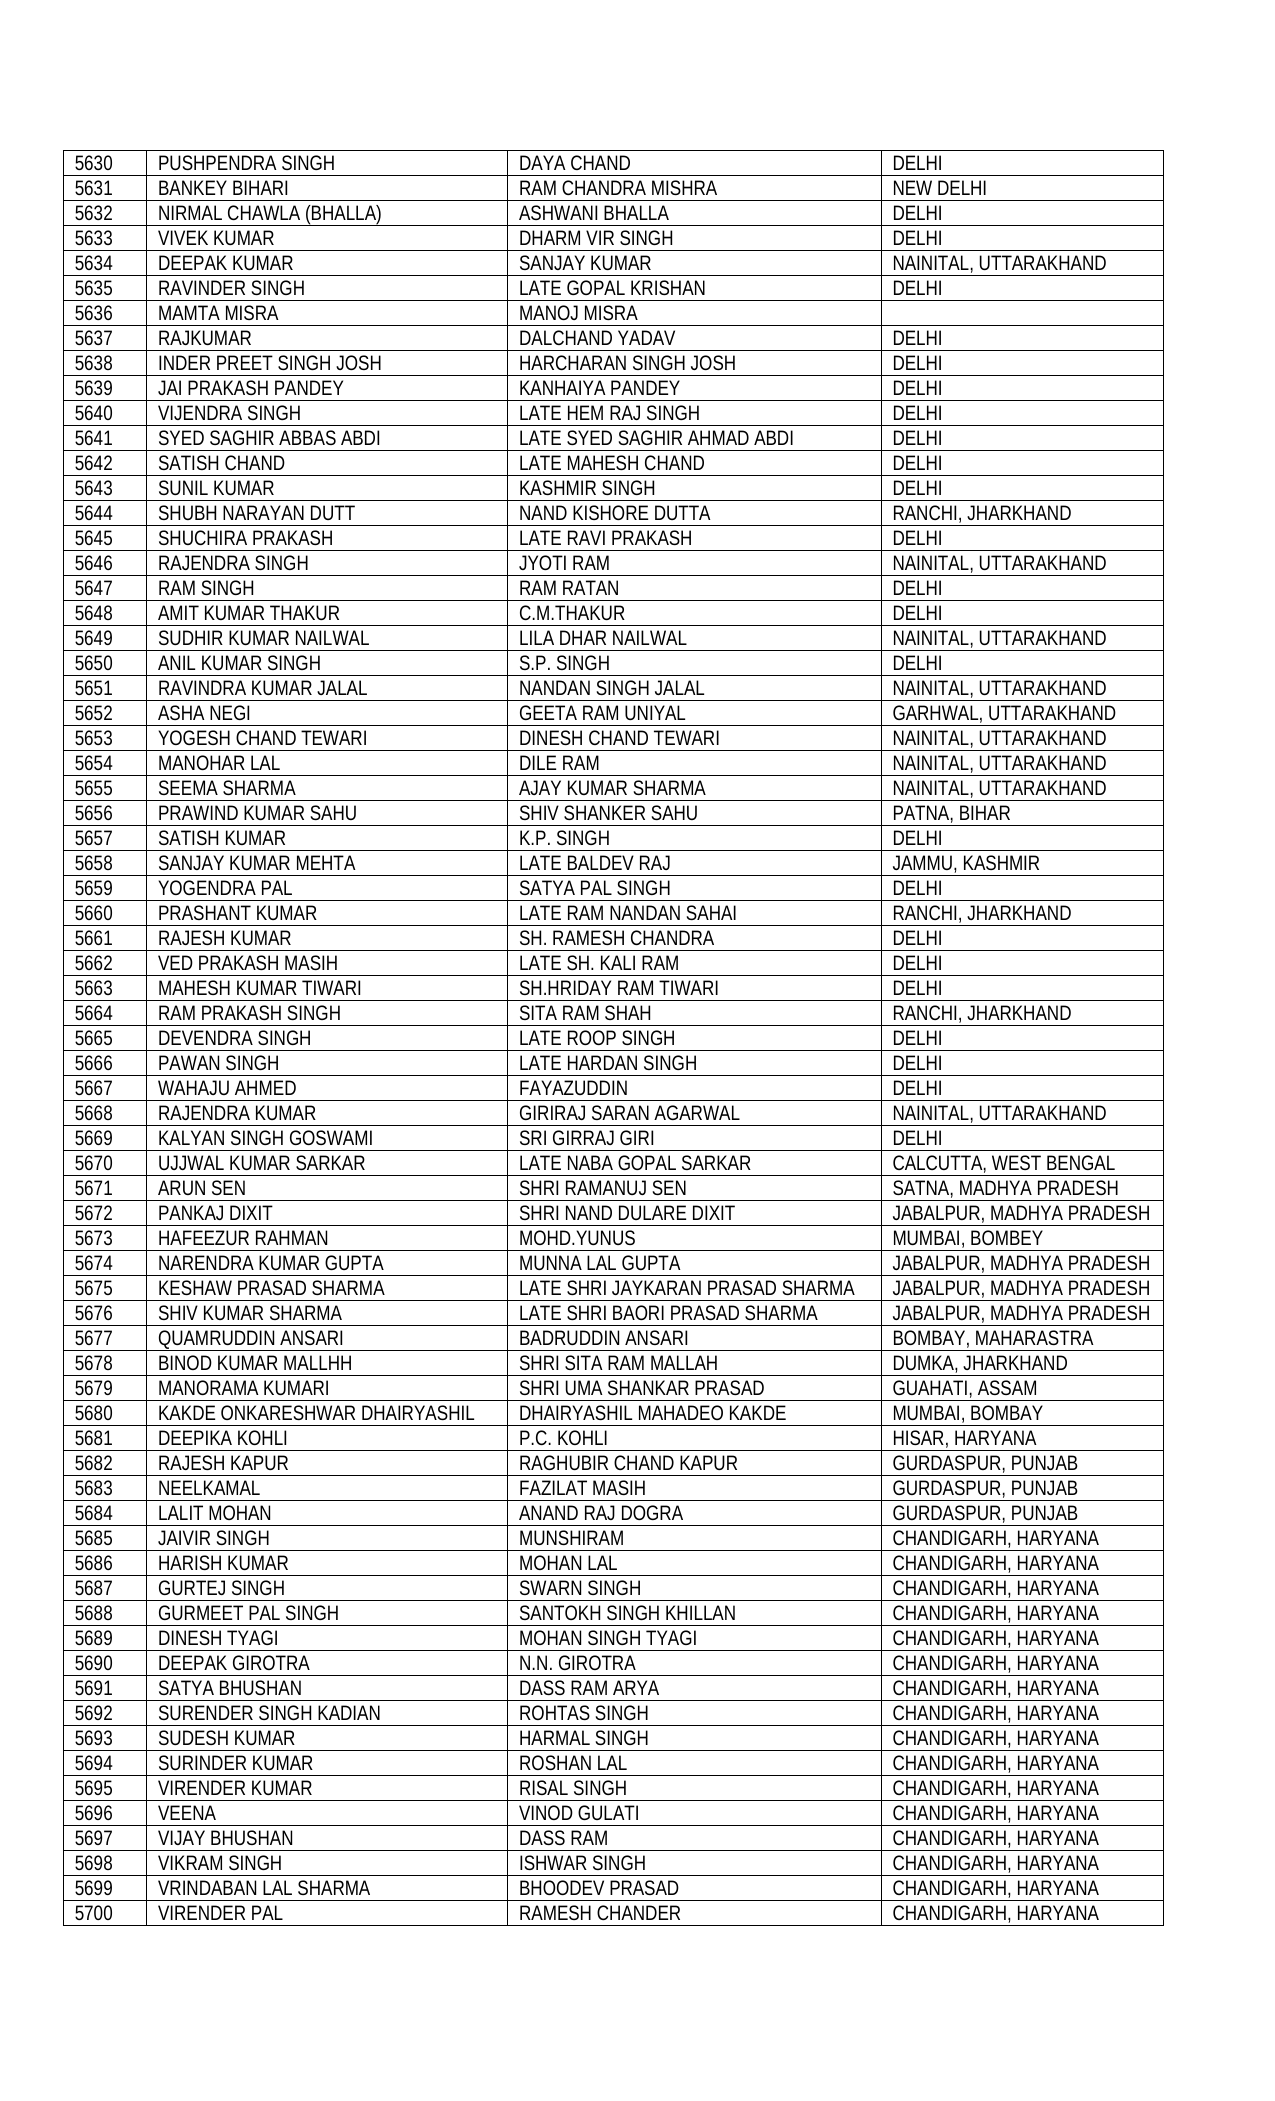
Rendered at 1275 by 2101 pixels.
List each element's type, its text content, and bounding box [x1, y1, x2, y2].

table_cell LATE MAHESH CHAND [508, 451, 881, 475]
table_cell MOHAN SINGH TYAGI [508, 1626, 881, 1650]
table_cell CHANDIGARH, HARYANA [882, 1751, 1163, 1775]
table_cell RANCHI, JHARKHAND [882, 1001, 1163, 1025]
table_cell SITA RAM SHAH [508, 1001, 881, 1025]
table_cell DELHI [882, 601, 1163, 625]
table_cell 5661 [64, 926, 146, 950]
table_cell 5655 [64, 776, 146, 800]
table_cell 5651 [64, 676, 146, 700]
table_cell NAINITAL, UTTARAKHAND [882, 626, 1163, 650]
table_cell 5659 [64, 876, 146, 900]
table_cell DHAIRYASHIL MAHADEO KAKDE [508, 1401, 881, 1425]
table_cell DUMKA, JHARKHAND [882, 1351, 1163, 1375]
table_cell LATE NABA GOPAL SARKAR [508, 1151, 881, 1175]
table_cell SUDHIR KUMAR NAILWAL [147, 626, 507, 650]
table_cell CHANDIGARH, HARYANA [882, 1801, 1163, 1825]
table_cell MAMTA MISRA [147, 301, 507, 325]
table_cell DELHI [882, 1051, 1163, 1075]
table_cell 5644 [64, 501, 146, 525]
table_cell DEEPAK KUMAR [147, 251, 507, 275]
table_cell LATE ROOP SINGH [508, 1026, 881, 1050]
table_cell SURENDER SINGH KADIAN [147, 1701, 507, 1725]
table_cell 5656 [64, 801, 146, 825]
table_cell SH. RAMESH CHANDRA [508, 926, 881, 950]
table_cell DELHI [882, 951, 1163, 975]
table_cell MANORAMA KUMARI [147, 1376, 507, 1400]
table_cell DELHI [882, 526, 1163, 550]
table_cell SATISH CHAND [147, 451, 507, 475]
table_cell RAJESH KUMAR [147, 926, 507, 950]
table_cell JABALPUR, MADHYA PRADESH [882, 1301, 1163, 1325]
table_cell SURINDER KUMAR [147, 1751, 507, 1775]
table_cell 5653 [64, 726, 146, 750]
table_cell DASS RAM [508, 1826, 881, 1850]
table_cell VEENA [147, 1801, 507, 1825]
table_cell DELHI [882, 476, 1163, 500]
table_cell BINOD KUMAR MALLHH [147, 1351, 507, 1375]
table_cell LATE HARDAN SINGH [508, 1051, 881, 1075]
table_cell GARHWAL, UTTARAKHAND [882, 701, 1163, 725]
table_cell DELHI [882, 226, 1163, 250]
table_cell RAM CHANDRA MISHRA [508, 176, 881, 200]
table_cell LATE BALDEV RAJ [508, 851, 881, 875]
table_cell RANCHI, JHARKHAND [882, 901, 1163, 925]
table_cell DELHI [882, 151, 1163, 175]
table_cell JABALPUR, MADHYA PRADESH [882, 1276, 1163, 1300]
table_cell DILE RAM [508, 751, 881, 775]
table_cell CHANDIGARH, HARYANA [882, 1676, 1163, 1700]
table_cell 5689 [64, 1626, 146, 1650]
table_cell K.P. SINGH [508, 826, 881, 850]
table_cell RAM PRAKASH SINGH [147, 1001, 507, 1025]
table_cell JAIVIR SINGH [147, 1526, 507, 1550]
table_cell 5638 [64, 351, 146, 375]
table_cell QUAMRUDDIN ANSARI [147, 1326, 507, 1350]
table_cell VIVEK KUMAR [147, 226, 507, 250]
table_cell SHUBH NARAYAN DUTT [147, 501, 507, 525]
table_cell SRI GIRRAJ GIRI [508, 1126, 881, 1150]
table_cell DELHI [882, 201, 1163, 225]
table_cell 5668 [64, 1101, 146, 1125]
table_cell BANKEY BIHARI [147, 176, 507, 200]
table_cell DAYA CHAND [508, 151, 881, 175]
table_cell YOGESH CHAND TEWARI [147, 726, 507, 750]
table_cell 5648 [64, 601, 146, 625]
table_cell RAJENDRA KUMAR [147, 1101, 507, 1125]
table_cell BADRUDDIN ANSARI [508, 1326, 881, 1350]
table_cell C.M.THAKUR [508, 601, 881, 625]
table_cell PANKAJ DIXIT [147, 1201, 507, 1225]
table_cell 5671 [64, 1176, 146, 1200]
table_cell AMIT KUMAR THAKUR [147, 601, 507, 625]
table_cell LATE SHRI JAYKARAN PRASAD SHARMA [508, 1276, 881, 1300]
table_cell 5634 [64, 251, 146, 275]
table_cell 5673 [64, 1226, 146, 1250]
table_cell MUNNA LAL GUPTA [508, 1251, 881, 1275]
table_cell 5662 [64, 951, 146, 975]
table_cell SWARN SINGH [508, 1576, 881, 1600]
table_cell VIRENDER KUMAR [147, 1776, 507, 1800]
table_cell HARCHARAN SINGH JOSH [508, 351, 881, 375]
table_cell RAGHUBIR CHAND KAPUR [508, 1451, 881, 1475]
table_cell HARISH KUMAR [147, 1551, 507, 1575]
table_cell NANDAN SINGH JALAL [508, 676, 881, 700]
table_cell KANHAIYA PANDEY [508, 376, 881, 400]
table_cell MUMBAI, BOMBAY [882, 1401, 1163, 1425]
table_cell N.N. GIROTRA [508, 1651, 881, 1675]
table_cell 5654 [64, 751, 146, 775]
table_cell HAFEEZUR RAHMAN [147, 1226, 507, 1250]
table_cell CHANDIGARH, HARYANA [882, 1551, 1163, 1575]
table_cell NAINITAL, UTTARAKHAND [882, 751, 1163, 775]
table_cell DEEPIKA KOHLI [147, 1426, 507, 1450]
table_cell MOHD.YUNUS [508, 1226, 881, 1250]
table_cell DELHI [882, 1026, 1163, 1050]
table_cell NAINITAL, UTTARAKHAND [882, 776, 1163, 800]
table_cell 5637 [64, 326, 146, 350]
table_cell DELHI [882, 451, 1163, 475]
table_cell SATYA BHUSHAN [147, 1676, 507, 1700]
table_cell KASHMIR SINGH [508, 476, 881, 500]
table_cell MOHAN LAL [508, 1551, 881, 1575]
table_cell DELHI [882, 426, 1163, 450]
table_cell VIJENDRA SINGH [147, 401, 507, 425]
table_cell PATNA, BIHAR [882, 801, 1163, 825]
table_cell 5691 [64, 1676, 146, 1700]
table_cell 5633 [64, 226, 146, 250]
table_cell 5683 [64, 1476, 146, 1500]
table_cell SEEMA SHARMA [147, 776, 507, 800]
table_cell ISHWAR SINGH [508, 1851, 881, 1875]
table_cell 5698 [64, 1851, 146, 1875]
table_cell KESHAW PRASAD SHARMA [147, 1276, 507, 1300]
table_cell JAMMU, KASHMIR [882, 851, 1163, 875]
table_cell SHRI RAMANUJ SEN [508, 1176, 881, 1200]
table_cell CHANDIGARH, HARYANA [882, 1776, 1163, 1800]
table_cell SUDESH KUMAR [147, 1726, 507, 1750]
table_cell LATE SHRI BAORI PRASAD SHARMA [508, 1301, 881, 1325]
table_cell FAZILAT MASIH [508, 1476, 881, 1500]
table_cell SANJAY KUMAR MEHTA [147, 851, 507, 875]
table_cell DELHI [882, 876, 1163, 900]
table_cell 5697 [64, 1826, 146, 1850]
table_cell MAHESH KUMAR TIWARI [147, 976, 507, 1000]
table_cell ANAND RAJ DOGRA [508, 1501, 881, 1525]
table_cell NAINITAL, UTTARAKHAND [882, 551, 1163, 575]
table_cell DELHI [882, 276, 1163, 300]
table_cell 5674 [64, 1251, 146, 1275]
table_cell SUNIL KUMAR [147, 476, 507, 500]
table_cell 5666 [64, 1051, 146, 1075]
table_cell HARMAL SINGH [508, 1726, 881, 1750]
table_cell 5647 [64, 576, 146, 600]
table_cell GURDASPUR, PUNJAB [882, 1451, 1163, 1475]
table_cell CHANDIGARH, HARYANA [882, 1701, 1163, 1725]
table_cell SATISH KUMAR [147, 826, 507, 850]
table_cell MUNSHIRAM [508, 1526, 881, 1550]
table_cell JABALPUR, MADHYA PRADESH [882, 1251, 1163, 1275]
table_cell 5700 [64, 1901, 146, 1925]
table_cell 5670 [64, 1151, 146, 1175]
table_cell 5643 [64, 476, 146, 500]
table_cell PUSHPENDRA SINGH [147, 151, 507, 175]
table_cell RAVINDER SINGH [147, 276, 507, 300]
table_cell LATE RAM NANDAN SAHAI [508, 901, 881, 925]
table_cell DEEPAK GIROTRA [147, 1651, 507, 1675]
table_cell LALIT MOHAN [147, 1501, 507, 1525]
table_cell DEVENDRA SINGH [147, 1026, 507, 1050]
table_cell MUMBAI, BOMBEY [882, 1226, 1163, 1250]
table_cell CHANDIGARH, HARYANA [882, 1851, 1163, 1875]
table_cell P.C. KOHLI [508, 1426, 881, 1450]
table_cell DALCHAND YADAV [508, 326, 881, 350]
table_cell SANTOKH SINGH KHILLAN [508, 1601, 881, 1625]
table_cell CHANDIGARH, HARYANA [882, 1576, 1163, 1600]
table_cell DINESH TYAGI [147, 1626, 507, 1650]
table_cell SYED SAGHIR ABBAS ABDI [147, 426, 507, 450]
table_cell GURDASPUR, PUNJAB [882, 1501, 1163, 1525]
table_cell 5635 [64, 276, 146, 300]
table_cell ASHWANI BHALLA [508, 201, 881, 225]
table_cell 5678 [64, 1351, 146, 1375]
table_cell GIRIRAJ SARAN AGARWAL [508, 1101, 881, 1125]
table_cell 5677 [64, 1326, 146, 1350]
table_cell DINESH CHAND TEWARI [508, 726, 881, 750]
table_cell YOGENDRA PAL [147, 876, 507, 900]
table_cell LATE RAVI PRAKASH [508, 526, 881, 550]
table_cell SHRI NAND DULARE DIXIT [508, 1201, 881, 1225]
table_cell RANCHI, JHARKHAND [882, 501, 1163, 525]
table_cell 5658 [64, 851, 146, 875]
table_cell GURTEJ SINGH [147, 1576, 507, 1600]
table_cell DELHI [882, 351, 1163, 375]
table_cell LATE GOPAL KRISHAN [508, 276, 881, 300]
table_cell FAYAZUDDIN [508, 1076, 881, 1100]
table_cell 5630 [64, 151, 146, 175]
table_cell LATE HEM RAJ SINGH [508, 401, 881, 425]
table_cell ASHA NEGI [147, 701, 507, 725]
table_cell DASS RAM ARYA [508, 1676, 881, 1700]
table_cell 5639 [64, 376, 146, 400]
table_cell 5664 [64, 1001, 146, 1025]
table_cell CHANDIGARH, HARYANA [882, 1876, 1163, 1900]
table_cell NAINITAL, UTTARAKHAND [882, 676, 1163, 700]
table_cell ANIL KUMAR SINGH [147, 651, 507, 675]
table_cell 5694 [64, 1751, 146, 1775]
table_cell 5657 [64, 826, 146, 850]
table_cell 5675 [64, 1276, 146, 1300]
table_cell MANOJ MISRA [508, 301, 881, 325]
table_cell NAINITAL, UTTARAKHAND [882, 726, 1163, 750]
table_cell CALCUTTA, WEST BENGAL [882, 1151, 1163, 1175]
table_cell VRINDABAN LAL SHARMA [147, 1876, 507, 1900]
table_cell INDER PREET SINGH JOSH [147, 351, 507, 375]
table_cell DELHI [882, 401, 1163, 425]
table_cell LATE SH. KALI RAM [508, 951, 881, 975]
table_cell NIRMAL CHAWLA (BHALLA) [147, 201, 507, 225]
table_cell CHANDIGARH, HARYANA [882, 1526, 1163, 1550]
table_cell 5665 [64, 1026, 146, 1050]
table_cell RISAL SINGH [508, 1776, 881, 1800]
table_cell 5646 [64, 551, 146, 575]
table_cell 5669 [64, 1126, 146, 1150]
table_cell SHUCHIRA PRAKASH [147, 526, 507, 550]
table_cell GURMEET PAL SINGH [147, 1601, 507, 1625]
table_cell 5682 [64, 1451, 146, 1475]
table_cell DELHI [882, 326, 1163, 350]
table_cell DELHI [882, 1076, 1163, 1100]
table_cell ROSHAN LAL [508, 1751, 881, 1775]
table_cell VED PRAKASH MASIH [147, 951, 507, 975]
table_cell PRASHANT KUMAR [147, 901, 507, 925]
table_cell DELHI [882, 1126, 1163, 1150]
table_cell UJJWAL KUMAR SARKAR [147, 1151, 507, 1175]
table_cell ARUN SEN [147, 1176, 507, 1200]
table_cell NAND KISHORE DUTTA [508, 501, 881, 525]
table_cell RAJENDRA SINGH [147, 551, 507, 575]
table_cell VIRENDER PAL [147, 1901, 507, 1925]
table_cell HISAR, HARYANA [882, 1426, 1163, 1450]
table_cell 5676 [64, 1301, 146, 1325]
table_cell KALYAN SINGH GOSWAMI [147, 1126, 507, 1150]
table_cell 5687 [64, 1576, 146, 1600]
table_cell 5632 [64, 201, 146, 225]
table_cell 5645 [64, 526, 146, 550]
table_cell DELHI [882, 976, 1163, 1000]
table_cell AJAY KUMAR SHARMA [508, 776, 881, 800]
table_cell NAINITAL, UTTARAKHAND [882, 251, 1163, 275]
table_cell BOMBAY, MAHARASTRA [882, 1326, 1163, 1350]
table_cell CHANDIGARH, HARYANA [882, 1601, 1163, 1625]
table_cell VIKRAM SINGH [147, 1851, 507, 1875]
table_cell LILA DHAR NAILWAL [508, 626, 881, 650]
table_cell 5663 [64, 976, 146, 1000]
table_cell SATYA PAL SINGH [508, 876, 881, 900]
table_cell SHRI SITA RAM MALLAH [508, 1351, 881, 1375]
table_cell 5696 [64, 1801, 146, 1825]
table_cell RAJKUMAR [147, 326, 507, 350]
table_cell ROHTAS SINGH [508, 1701, 881, 1725]
table_cell WAHAJU AHMED [147, 1076, 507, 1100]
table_cell 5692 [64, 1701, 146, 1725]
table_cell 5667 [64, 1076, 146, 1100]
table_cell MANOHAR LAL [147, 751, 507, 775]
table_cell NARENDRA KUMAR GUPTA [147, 1251, 507, 1275]
table_cell VIJAY BHUSHAN [147, 1826, 507, 1850]
table_cell 5693 [64, 1726, 146, 1750]
table_cell S.P. SINGH [508, 651, 881, 675]
table_cell SH.HRIDAY RAM TIWARI [508, 976, 881, 1000]
table_cell DELHI [882, 826, 1163, 850]
table_cell LATE SYED SAGHIR AHMAD ABDI [508, 426, 881, 450]
table_cell SHIV KUMAR SHARMA [147, 1301, 507, 1325]
table_cell GURDASPUR, PUNJAB [882, 1476, 1163, 1500]
table_cell NEELKAMAL [147, 1476, 507, 1500]
table_cell 5672 [64, 1201, 146, 1225]
table_cell 5695 [64, 1776, 146, 1800]
table_cell 5641 [64, 426, 146, 450]
table_cell 5660 [64, 901, 146, 925]
table_cell JYOTI RAM [508, 551, 881, 575]
table_cell JAI PRAKASH PANDEY [147, 376, 507, 400]
table_cell NEW DELHI [882, 176, 1163, 200]
table_cell RAM RATAN [508, 576, 881, 600]
table_cell DELHI [882, 926, 1163, 950]
table_cell NAINITAL, UTTARAKHAND [882, 1101, 1163, 1125]
table_cell GUAHATI, ASSAM [882, 1376, 1163, 1400]
table_cell DHARM VIR SINGH [508, 226, 881, 250]
table_cell SHRI UMA SHANKAR PRASAD [508, 1376, 881, 1400]
table_cell DELHI [882, 651, 1163, 675]
table_cell 5685 [64, 1526, 146, 1550]
table_cell JABALPUR, MADHYA PRADESH [882, 1201, 1163, 1225]
table_cell KAKDE ONKARESHWAR DHAIRYASHIL [147, 1401, 507, 1425]
table_cell RAVINDRA KUMAR JALAL [147, 676, 507, 700]
table_cell DELHI [882, 576, 1163, 600]
table_cell CHANDIGARH, HARYANA [882, 1901, 1163, 1925]
table_cell 5684 [64, 1501, 146, 1525]
table_cell 5690 [64, 1651, 146, 1675]
table_cell CHANDIGARH, HARYANA [882, 1726, 1163, 1750]
table_cell 5679 [64, 1376, 146, 1400]
table_cell BHOODEV PRASAD [508, 1876, 881, 1900]
table_cell SHIV SHANKER SAHU [508, 801, 881, 825]
table_cell 5686 [64, 1551, 146, 1575]
table_cell 5640 [64, 401, 146, 425]
table_cell SANJAY KUMAR [508, 251, 881, 275]
table_cell 5636 [64, 301, 146, 325]
table_cell RAJESH KAPUR [147, 1451, 507, 1475]
table_cell CHANDIGARH, HARYANA [882, 1826, 1163, 1850]
table_cell 5652 [64, 701, 146, 725]
table_cell 5649 [64, 626, 146, 650]
table_cell CHANDIGARH, HARYANA [882, 1626, 1163, 1650]
table_cell 5688 [64, 1601, 146, 1625]
table_cell VINOD GULATI [508, 1801, 881, 1825]
table_cell 5631 [64, 176, 146, 200]
table_cell CHANDIGARH, HARYANA [882, 1651, 1163, 1675]
table_cell SATNA, MADHYA PRADESH [882, 1176, 1163, 1200]
table_cell RAM SINGH [147, 576, 507, 600]
table_cell 5681 [64, 1426, 146, 1450]
table_cell DELHI [882, 376, 1163, 400]
table_cell 5650 [64, 651, 146, 675]
table_cell 5642 [64, 451, 146, 475]
table_cell 5680 [64, 1401, 146, 1425]
table_cell RAMESH CHANDER [508, 1901, 881, 1925]
table_cell PRAWIND KUMAR SAHU [147, 801, 507, 825]
table_cell 5699 [64, 1876, 146, 1900]
table_cell PAWAN SINGH [147, 1051, 507, 1075]
table_cell GEETA RAM UNIYAL [508, 701, 881, 725]
table_cell [882, 301, 1163, 325]
